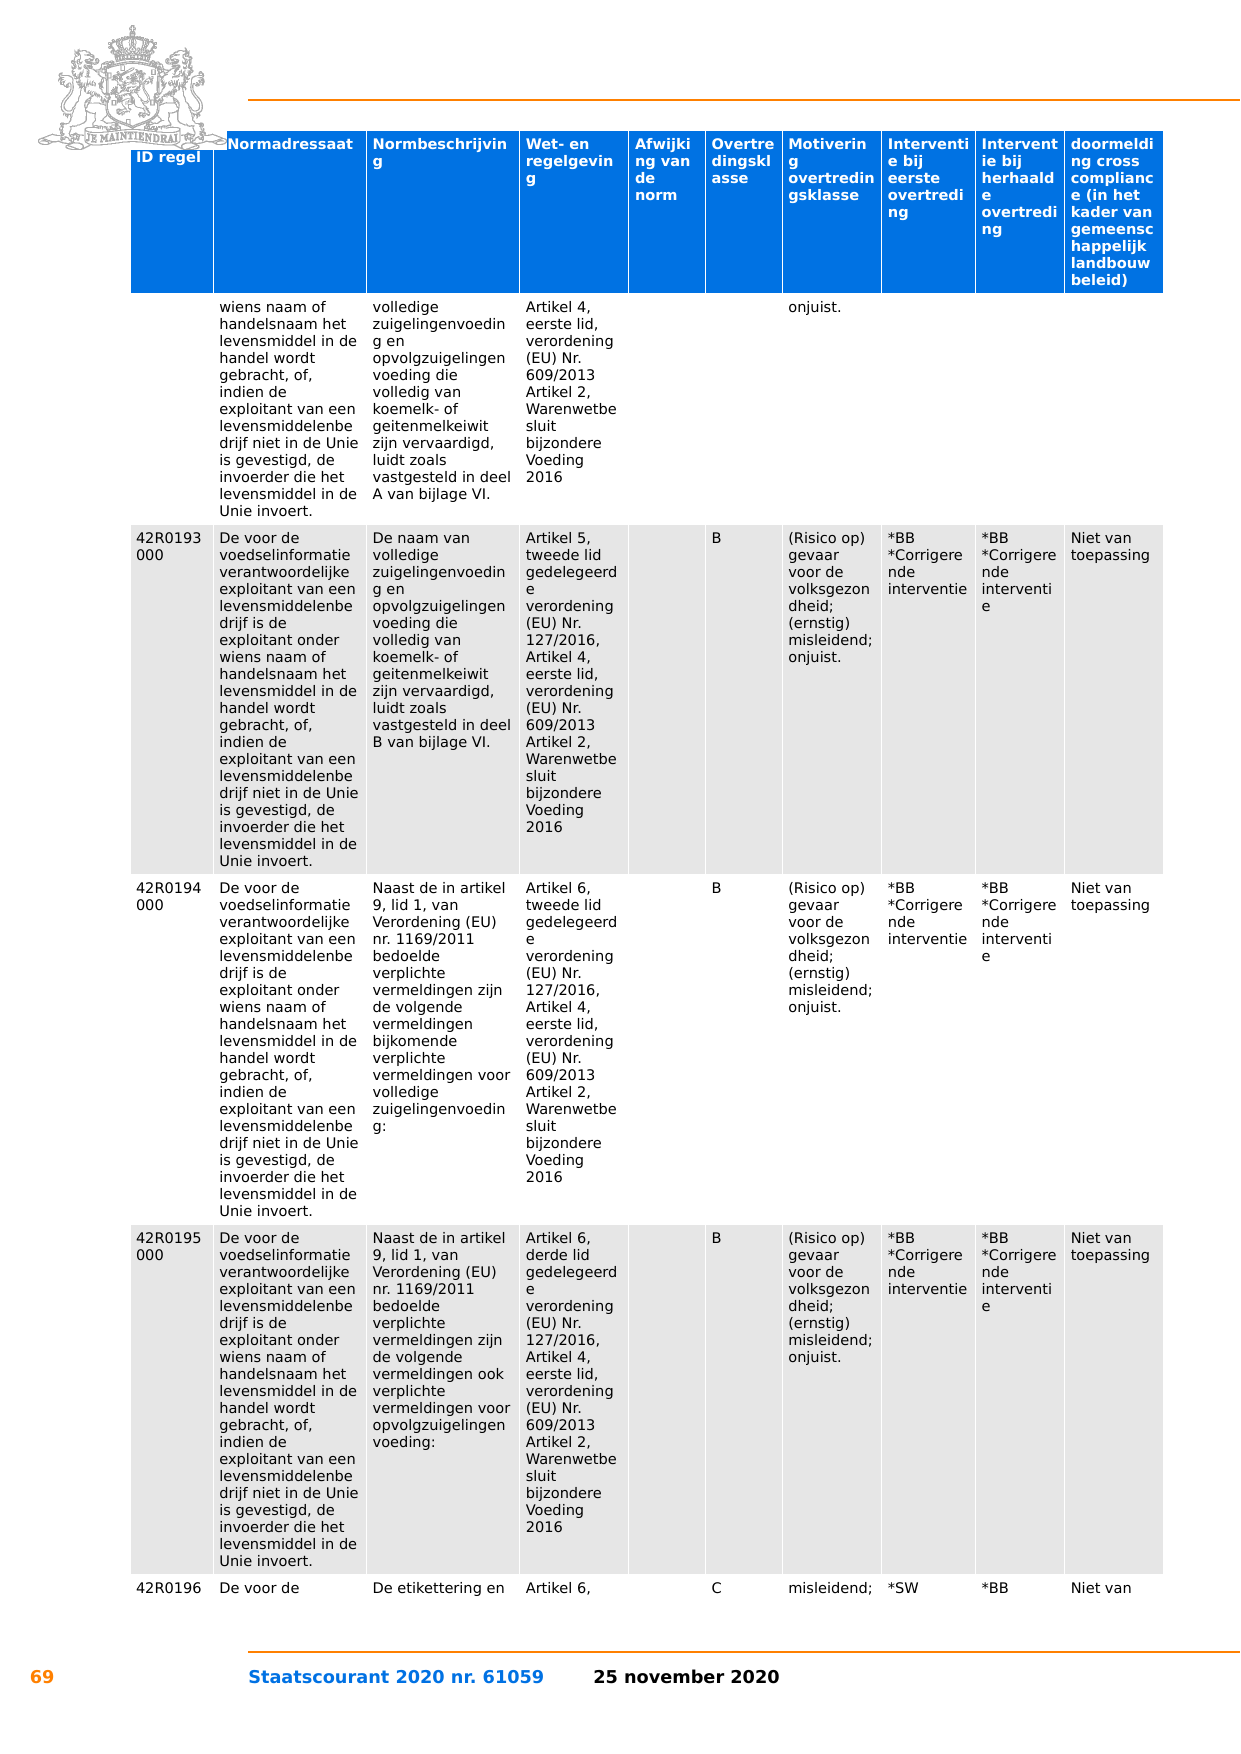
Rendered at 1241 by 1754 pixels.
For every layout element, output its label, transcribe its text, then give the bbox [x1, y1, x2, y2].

table_header Wet- en regelgeving [520, 131, 628, 293]
table_cell 42R0196 [131, 1575, 213, 1602]
table_cell *BB *Corrigerende interventie [882, 875, 975, 1224]
table_cell [706, 294, 782, 524]
table_cell De etikettering en [367, 1575, 519, 1602]
table_cell [976, 294, 1064, 524]
table_cell (Risico op) gevaar voor de volksgezondheid; (ernstig) misleidend; onjuist. [783, 1225, 881, 1574]
table_cell wiens naam of handelsnaam het levensmiddel in de handel wordt gebracht, of, indien de exploitant van een levensmiddelenbedrijf niet in de Unie is gevestigd, de invoerder die het levensmiddel in de Unie invoert. [214, 294, 366, 524]
table_cell Naast de in artikel 9, lid 1, van Verordening (EU) nr. 1169/2011 bedoelde verplichte vermeldingen zijn de volgende vermeldingen bijkomende verplichte vermeldingen voor volledige zuigelingenvoeding: [367, 875, 519, 1224]
table_header Normbeschrijving [367, 131, 519, 293]
table_cell (Risico op) gevaar voor de volksgezondheid; (ernstig) misleidend; onjuist. [783, 875, 881, 1224]
table_cell [629, 1575, 705, 1602]
table_cell volledige zuigelingenvoeding en opvolgzuigelingenvoeding die volledig van koemelk- of geitenmelkeiwit zijn vervaardigd, luidt zoals vastgesteld in deel A van bijlage VI. [367, 294, 519, 524]
table_cell Artikel 4, eerste lid, verordening (EU) Nr. 609/2013 Artikel 2, Warenwetbesluit bijzondere Voeding 2016 [520, 294, 628, 524]
table_header Overtredingsklasse [706, 131, 782, 293]
table_cell *BB *Corrigerende interventie [976, 525, 1064, 874]
table_cell De naam van volledige zuigelingenvoeding en opvolgzuigelingenvoeding die volledig van koemelk- of geitenmelkeiwit zijn vervaardigd, luidt zoals vastgesteld in deel B van bijlage VI. [367, 525, 519, 874]
table_cell B [706, 525, 782, 874]
table_cell B [706, 1225, 782, 1574]
table_cell Naast de in artikel 9, lid 1, van Verordening (EU) nr. 1169/2011 bedoelde verplichte vermeldingen zijn de volgende vermeldingen ook verplichte vermeldingen voor opvolgzuigelingenvoeding: [367, 1225, 519, 1574]
table_cell misleidend; [783, 1575, 881, 1602]
table_header Afwijking van de norm [629, 131, 705, 293]
table_cell [882, 294, 975, 524]
table_cell *BB *Corrigerende interventie [882, 525, 975, 874]
table_cell 42R0193000 [131, 525, 213, 874]
table_cell Niet van [1065, 1575, 1163, 1602]
table_cell Niet van toepassing [1065, 1225, 1163, 1574]
table_cell [629, 294, 705, 524]
table_cell Artikel 6, [520, 1575, 628, 1602]
table_cell De voor de [214, 1575, 366, 1602]
table_cell B [706, 875, 782, 1224]
table_cell 42R0194000 [131, 875, 213, 1224]
table_cell [629, 525, 705, 874]
table_cell Artikel 5, tweede lid gedelegeerde verordening (EU) Nr. 127/2016, Artikel 4, eerste lid, verordening (EU) Nr. 609/2013 Artikel 2, Warenwetbesluit bijzondere Voeding 2016 [520, 525, 628, 874]
table_header Interventie bij eerste overtreding [882, 131, 975, 293]
table_header Motivering overtredingsklasse [783, 131, 881, 293]
table_cell De voor de voedselinformatie verantwoordelijke exploitant van een levensmiddelenbedrijf is de exploitant onder wiens naam of handelsnaam het levensmiddel in de handel wordt gebracht, of, indien de exploitant van een levensmiddelenbedrijf niet in de Unie is gevestigd, de invoerder die het levensmiddel in de Unie invoert. [214, 525, 366, 874]
table_cell (Risico op) gevaar voor de volksgezondheid; (ernstig) misleidend; onjuist. [783, 525, 881, 874]
table_cell Artikel 6, tweede lid gedelegeerde verordening (EU) Nr. 127/2016, Artikel 4, eerste lid, verordening (EU) Nr. 609/2013 Artikel 2, Warenwetbesluit bijzondere Voeding 2016 [520, 875, 628, 1224]
table_cell *SW [882, 1575, 975, 1602]
table_cell [629, 1225, 705, 1574]
table_cell De voor de voedselinformatie verantwoordelijke exploitant van een levensmiddelenbedrijf is de exploitant onder wiens naam of handelsnaam het levensmiddel in de handel wordt gebracht, of, indien de exploitant van een levensmiddelenbedrijf niet in de Unie is gevestigd, de invoerder die het levensmiddel in de Unie invoert. [214, 875, 366, 1224]
table_cell *BB *Corrigerende interventie [976, 875, 1064, 1224]
table_header Interventie bij herhaalde overtreding [976, 131, 1064, 293]
table_cell Niet van toepassing [1065, 875, 1163, 1224]
table_header ID regel [131, 150, 213, 293]
table_cell *BB *Corrigerende interventie [976, 1225, 1064, 1574]
table_cell [1065, 294, 1163, 524]
table_cell 42R0195000 [131, 1225, 213, 1574]
table_cell [131, 294, 213, 524]
table_header doormelding cross compliance (in het kader van gemeenschappelijk landbouwbeleid) [1065, 131, 1163, 293]
table_cell onjuist. [783, 294, 881, 524]
table_cell De voor de voedselinformatie verantwoordelijke exploitant van een levensmiddelenbedrijf is de exploitant onder wiens naam of handelsnaam het levensmiddel in de handel wordt gebracht, of, indien de exploitant van een levensmiddelenbedrijf niet in de Unie is gevestigd, de invoerder die het levensmiddel in de Unie invoert. [214, 1225, 366, 1574]
table_cell *BB *Corrigerende interventie [882, 1225, 975, 1574]
table_cell *BB [976, 1575, 1064, 1602]
table_cell C [706, 1575, 782, 1602]
picture [38, 25, 227, 150]
table_cell [629, 875, 705, 1224]
table_cell Artikel 6, derde lid gedelegeerde verordening (EU) Nr. 127/2016, Artikel 4, eerste lid, verordening (EU) Nr. 609/2013 Artikel 2, Warenwetbesluit bijzondere Voeding 2016 [520, 1225, 628, 1574]
table_cell Niet van toepassing [1065, 525, 1163, 874]
table_header Normadressaat [214, 131, 366, 293]
